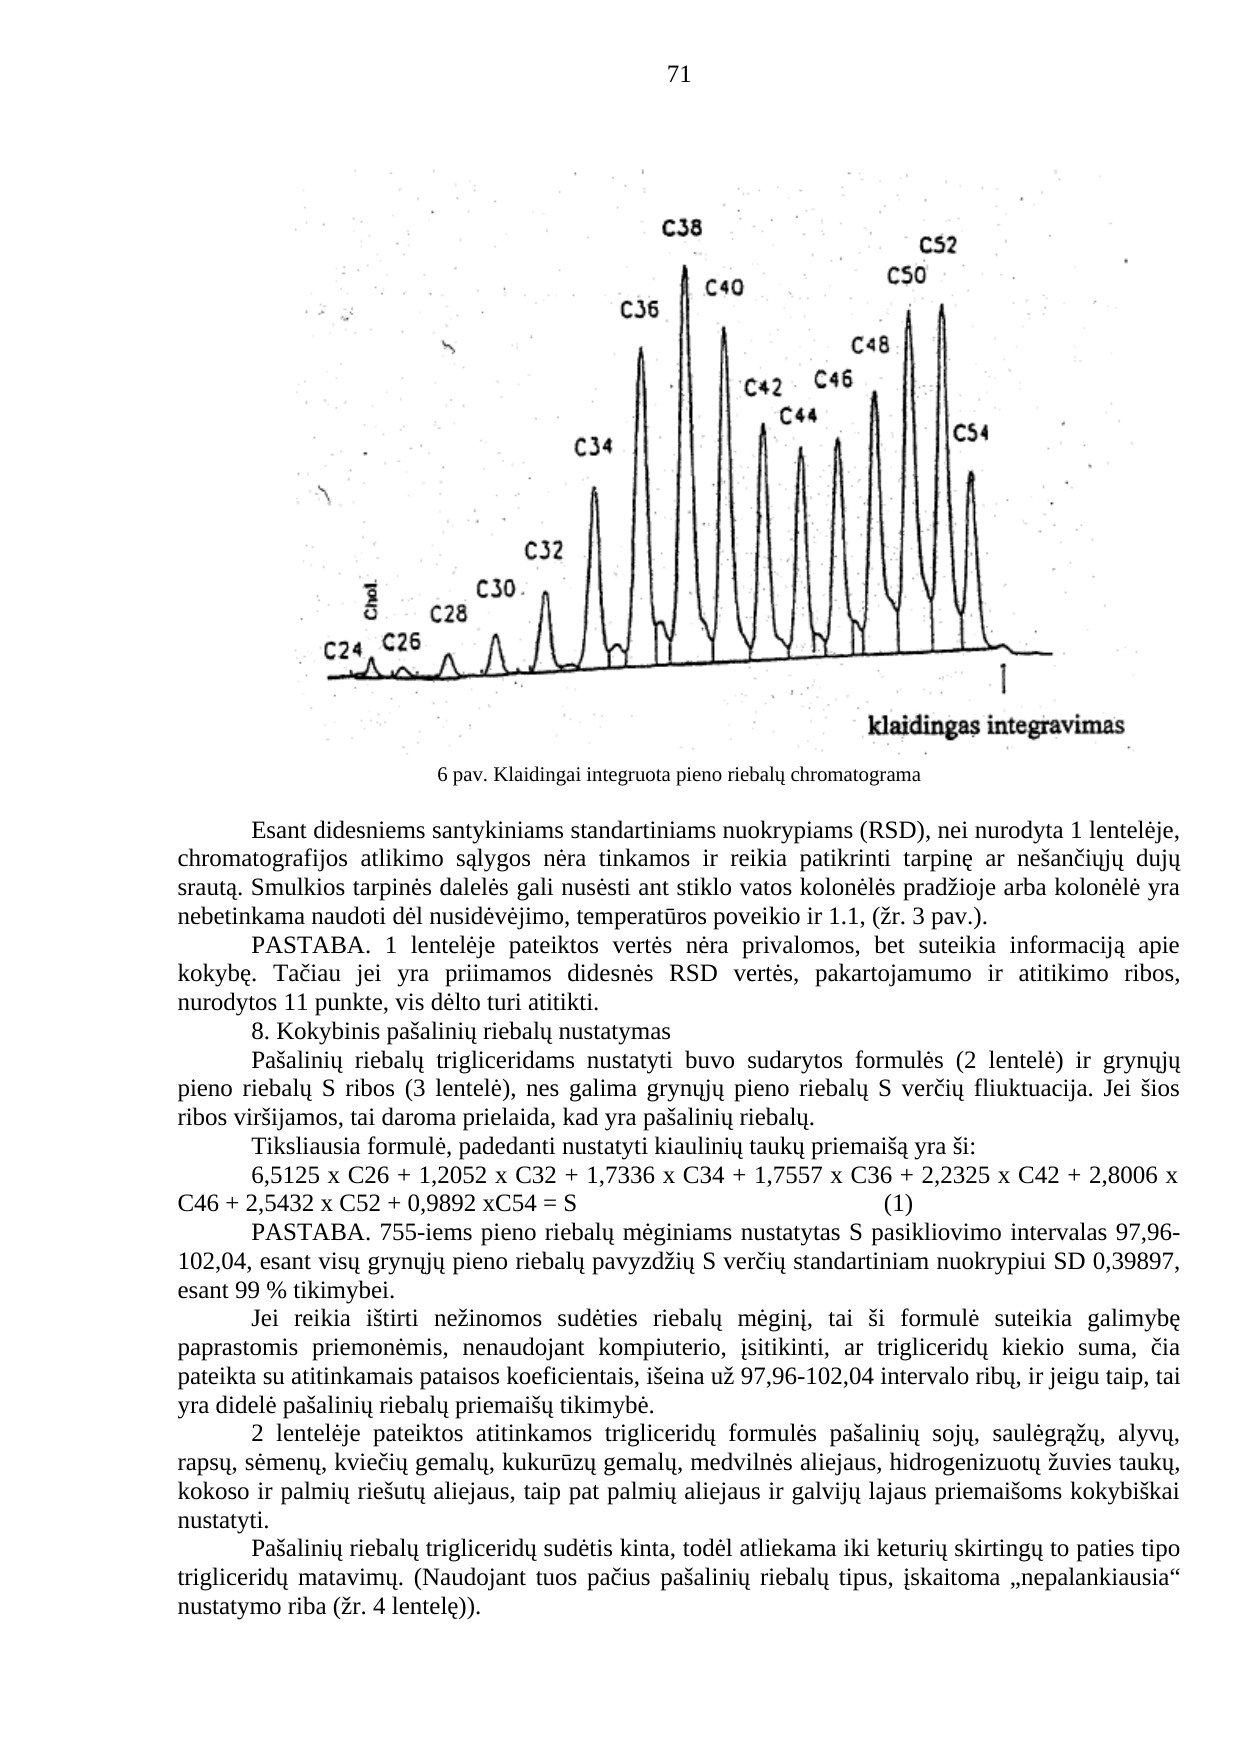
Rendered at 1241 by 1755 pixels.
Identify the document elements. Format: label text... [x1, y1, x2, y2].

text 2 lentelėje pateiktos atitinkamos trigliceridų formulės pašalinių sojų, saulėgrąžų, alyvų, rapsų, sėmenų, kviečių gemalų, kukurūzų gemalų, medvilnės aliejaus, hidrogenizuotų žuvies taukų, kokoso ir palmių riešutų aliejaus, taip pat palmių aliejaus ir galvijų lajaus priemaišoms kokybiškai nustatyti. [177, 1418, 1181, 1533]
text 6 pav. Klaidingai integruota pieno riebalų chromatograma [177, 762, 1181, 786]
text Pašalinių riebalų trigliceridų sudėtis kinta, todėl atliekama iki keturių skirtingų to paties tipo trigliceridų matavimų. (Naudojant tuos pačius pašalinių riebalų tipus, įskaitoma „nepalankiausia“ nustatymo riba (žr. 4 lentelę)). [177, 1533, 1181, 1620]
text Jei reikia ištirti nežinomos sudėties riebalų mėginį, tai ši formulė suteikia galimybę paprastomis priemonėmis, nenaudojant kompiuterio, įsitikinti, ar trigliceridų kiekio suma, čia pateikta su atitinkamais pataisos koeficientais, išeina už 97,96-102,04 intervalo ribų, ir jeigu taip, tai yra didelė pašalinių riebalų priemaišų tikimybė. [177, 1303, 1181, 1418]
text PASTABA. 755-iems pieno riebalų mėginiams nustatytas S pasikliovimo intervalas 97,96-102,04, esant visų grynųjų pieno riebalų pavyzdžių S verčių standartiniam nuokrypiui SD 0,39897, esant 99 % tikimybei. [177, 1217, 1181, 1303]
text Esant didesniems santykiniams standartiniams nuokrypiams (RSD), nei nurodyta 1 lentelėje, chromatografijos atlikimo sąlygos nėra tinkamos ir reikia patikrinti tarpinę ar nešančiųjų dujų srautą. Smulkios tarpinės dalelės gali nusėsti ant stiklo vatos kolonėlės pradžioje arba kolonėlė yra nebetinkama naudoti dėl nusidėvėjimo, temperatūros poveikio ir 1.1, (žr. 3 pav.). [177, 815, 1181, 930]
text Tiksliausia formulė, padedanti nustatyti kiaulinių taukų priemaišą yra ši: [177, 1131, 1181, 1160]
text Pašalinių riebalų trigliceridams nustatyti buvo sudarytos formulės (2 lentelė) ir grynųjų pieno riebalų S ribos (3 lentelė), nes galima grynųjų pieno riebalų S verčių fliuktuacija. Jei šios ribos viršijamos, tai daroma prielaida, kad yra pašalinių riebalų. [177, 1045, 1181, 1131]
text 8. Kokybinis pašalinių riebalų nustatymas [177, 1016, 1181, 1045]
text 6,5125 x C26 + 1,2052 x C32 + 1,7336 x C34 + 1,7557 x C36 + 2,2325 x C42 + 2,8006 x C46 + 2,5432 x C52 + 0,9892 xC54 = S (1) [177, 1160, 1181, 1217]
text PASTABA. 1 lentelėje pateiktos vertės nėra privalomos, bet suteikia informaciją apie kokybę. Tačiau jei yra priimamos didesnės RSD vertės, pakartojamumo ir atitikimo ribos, nurodytos 11 punkte, vis dėlto turi atitikti. [177, 930, 1181, 1016]
